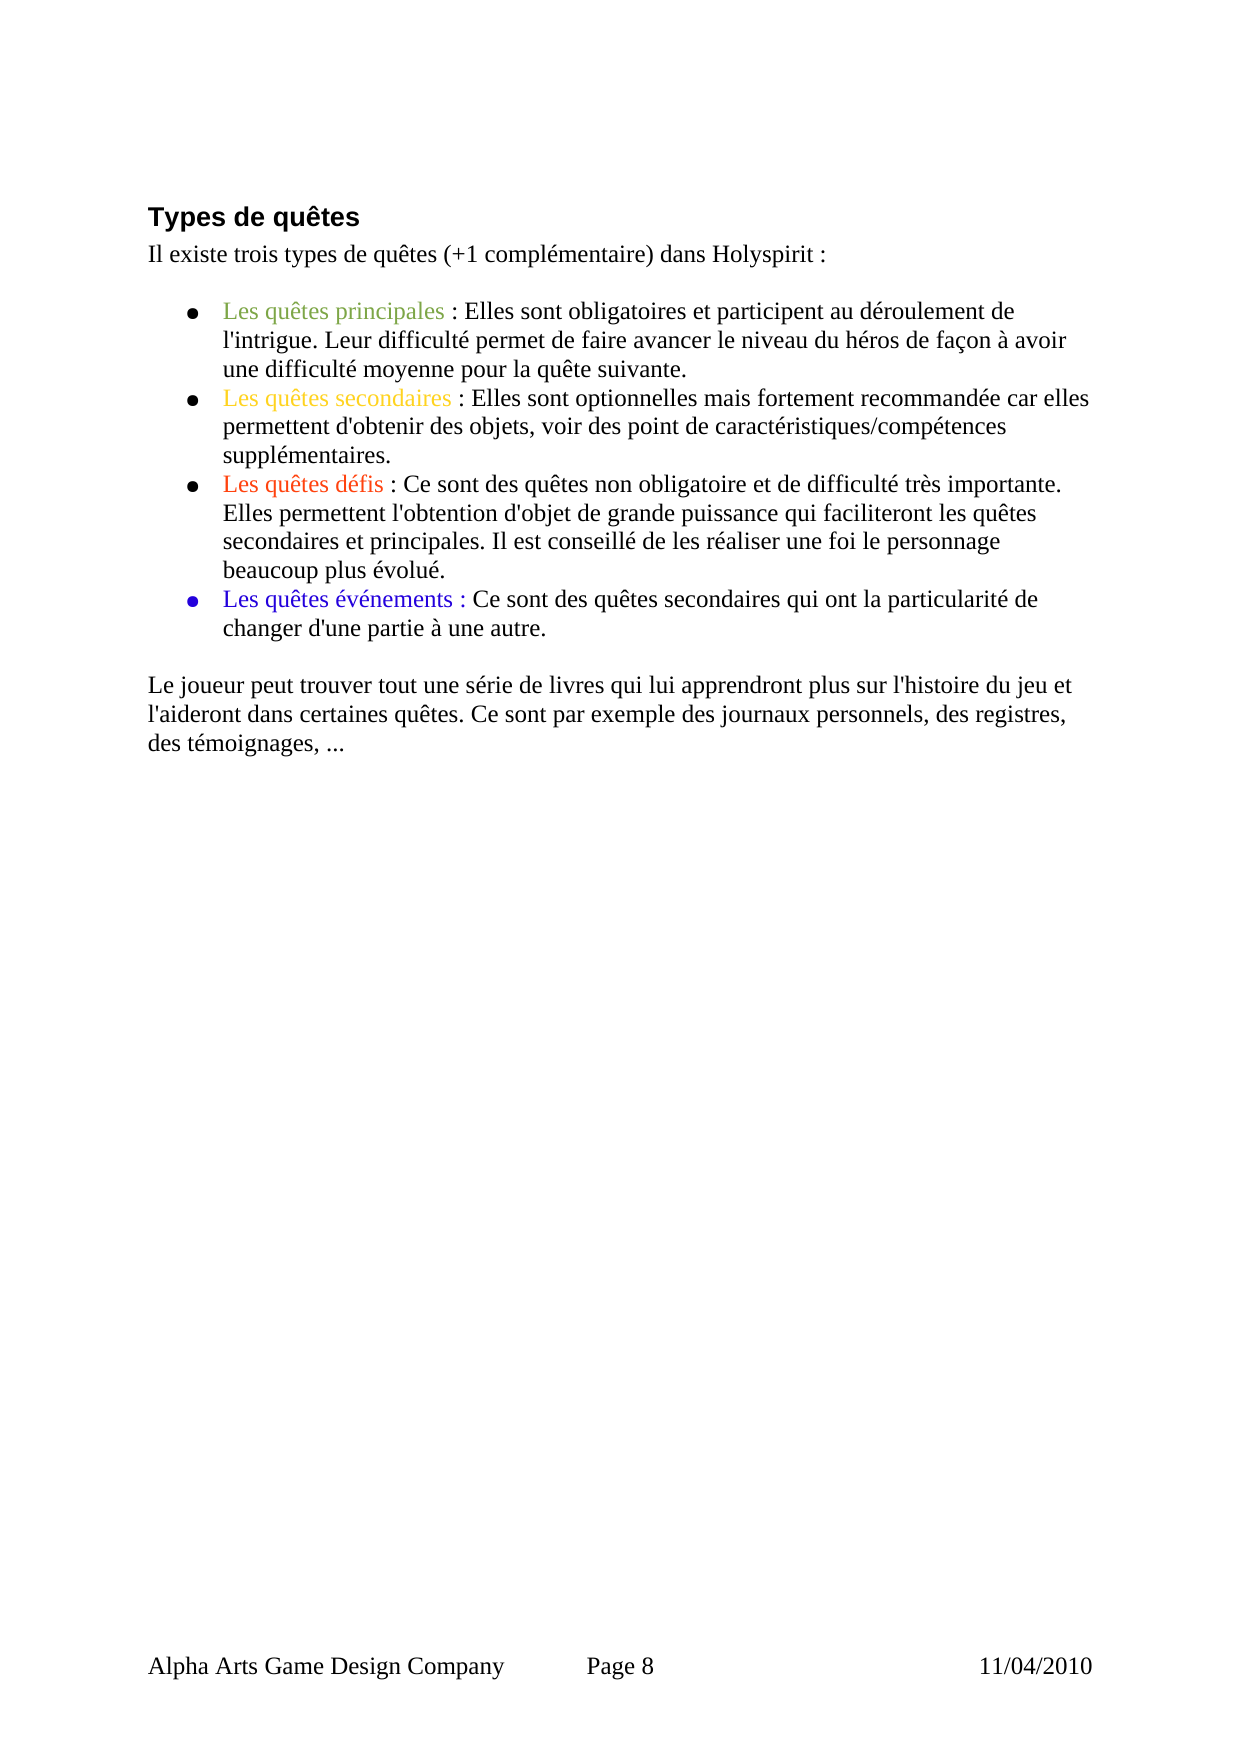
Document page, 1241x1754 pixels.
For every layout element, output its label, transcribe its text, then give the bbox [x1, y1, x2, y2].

list Les quêtes événements : Ce sont des quêtes secondaires qui ont la particularité de changer d'une partie à une autre. [185, 584, 1092, 641]
text Il existe trois types de quêtes (+1 complémentaire) dans Holyspirit : [148, 239, 1092, 268]
list Les quêtes secondaires : Elles sont optionnelles mais fortement recommandée car elles permettent d'obtenir des objets, voir des point de caractéristiques/compétences supplémentaires. [185, 383, 1092, 469]
list Les quêtes principales : Elles sont obligatoires et participent au déroulement de l'intrigue. Leur difficulté permet de faire avancer le niveau du héros de façon à avoir une difficulté moyenne pour la quête suivante. [185, 296, 1092, 383]
text Le joueur peut trouver tout une série de livres qui lui apprendront plus sur l'histoire du jeu et l'aideront dans certaines quêtes. Ce sont par exemple des journaux personnels, des registres, des témoignages, ... [148, 670, 1092, 756]
subtitle Types de quêtes [148, 201, 1092, 233]
list Les quêtes défis : Ce sont des quêtes non obligatoire et de difficulté très importante. Elles permettent l'obtention d'objet de grande puissance qui faciliteront les quêtes secondaires et principales. Il est conseillé de les réaliser une foi le personnage beaucoup plus évolué. [185, 469, 1092, 584]
